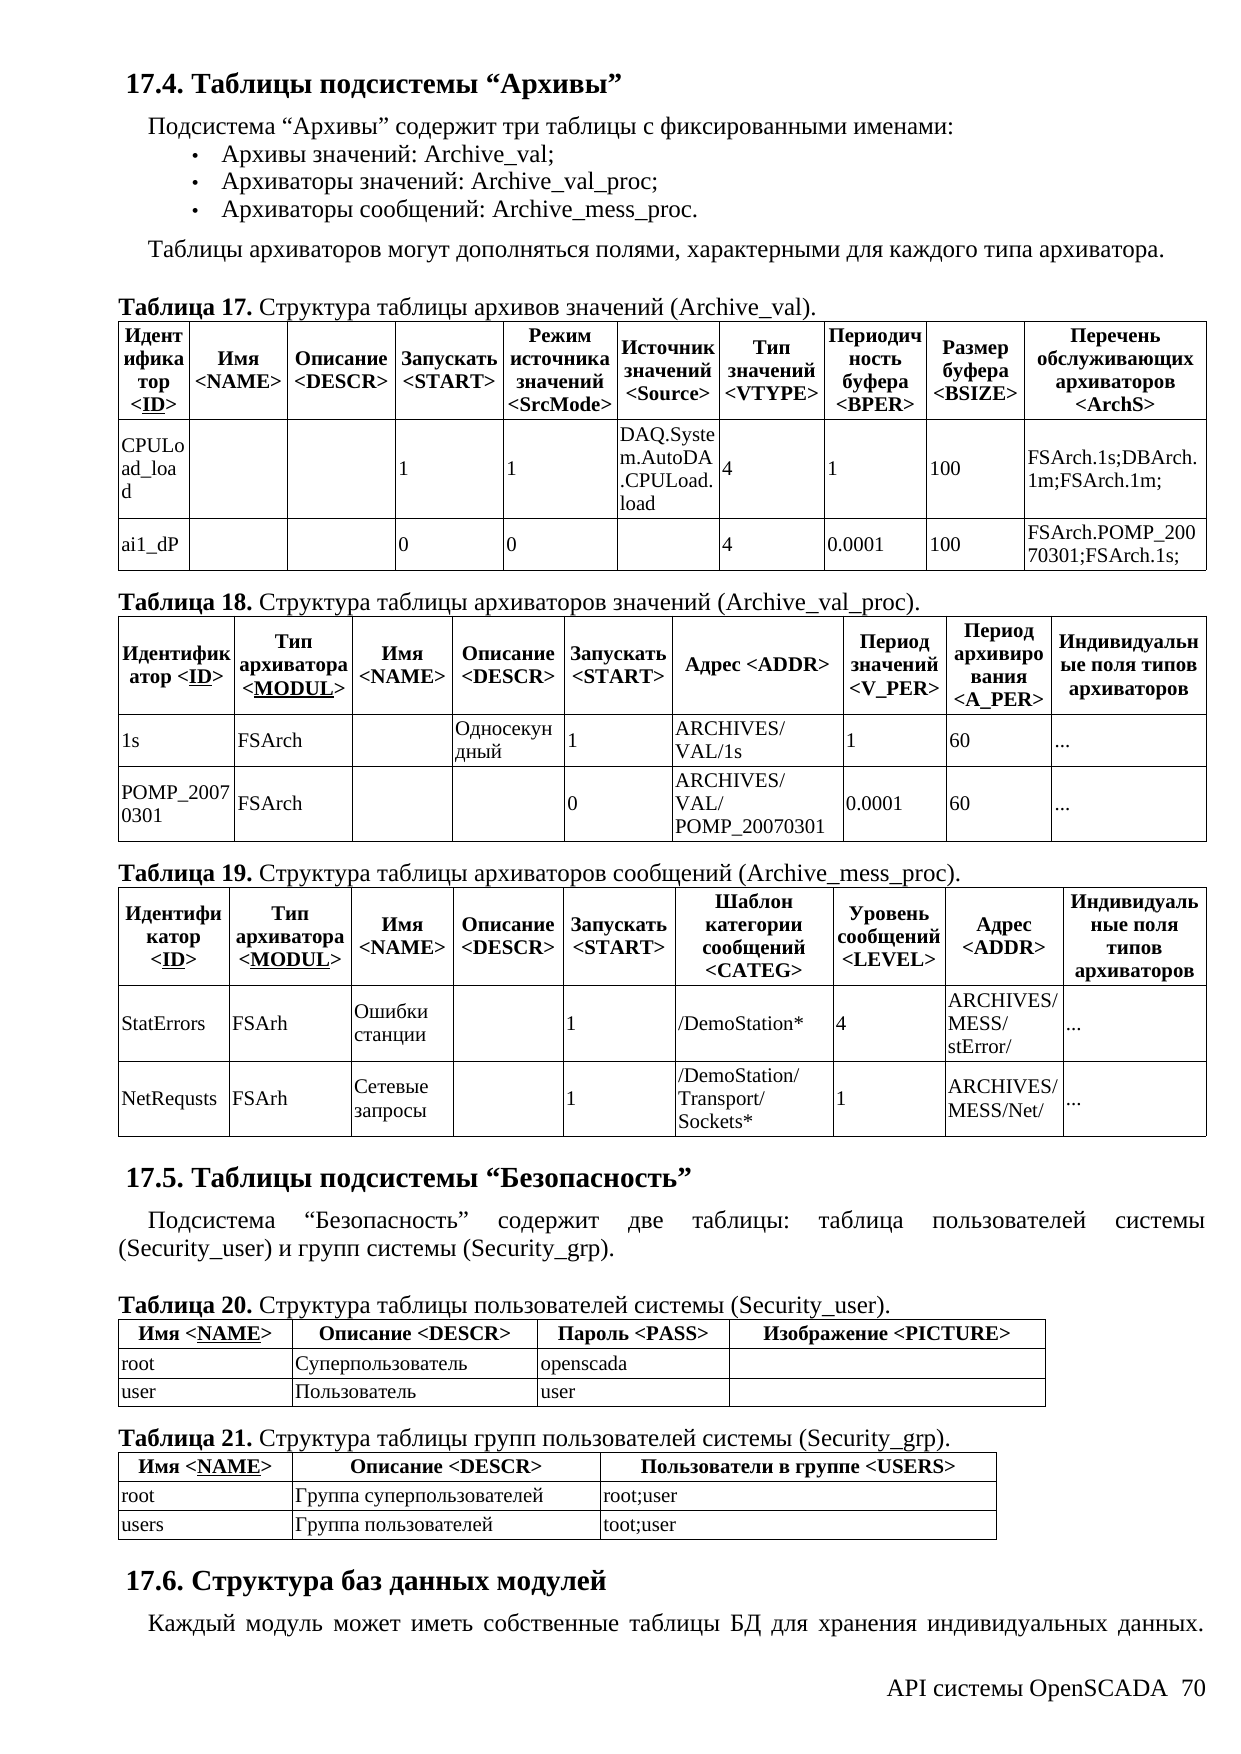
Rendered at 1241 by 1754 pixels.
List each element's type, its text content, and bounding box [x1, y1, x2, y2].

table_cell user [538, 1379, 729, 1406]
text Таблица 19. Структура таблицы архиваторов сообщений (Archive_mess_proc). [118, 859, 1206, 887]
table_cell [353, 715, 452, 766]
table_cell root [119, 1349, 292, 1377]
table_header Шаблон категории сообщений <CATEG> [676, 888, 833, 985]
table_cell /DemoStation/Transport/Sockets* [676, 1062, 833, 1136]
table_header Уровень сообщений <LEVEL> [834, 888, 945, 985]
table_cell 4 [720, 420, 824, 518]
table_cell ... [1064, 1062, 1206, 1136]
text Таблица 21. Структура таблицы групп пользователей системы (Security_grp). [118, 1424, 1206, 1452]
table_cell ARCHIVES/MESS/Net/ [946, 1062, 1063, 1136]
table_header Имя <NAME> [119, 1453, 292, 1481]
table_header Имя <NAME> [190, 322, 287, 419]
table_cell 60 [947, 715, 1051, 766]
table_cell 4 [720, 519, 824, 570]
table_cell user [119, 1379, 292, 1406]
table_cell 1 [396, 420, 503, 518]
table_cell 1 [844, 715, 946, 766]
subtitle 17.5. Таблицы подсистемы “Безопасность” [118, 1161, 1206, 1193]
table_cell 0 [565, 767, 672, 841]
table_cell 1 [834, 1062, 945, 1136]
table_cell [453, 767, 564, 841]
table_cell 1 [825, 420, 926, 518]
table_header Имя <NAME> [352, 888, 453, 985]
table_cell [618, 519, 719, 570]
list Архивы значений: Archive_val; [162, 140, 1206, 167]
table_cell FSArch.POMP_20070301;FSArch.1s; [1025, 519, 1206, 570]
table_cell [190, 420, 287, 518]
table_header Перечень обслуживающих архиваторов <ArchS> [1025, 322, 1206, 419]
table_cell Суперпользователь [293, 1349, 537, 1377]
table_header Периодичность буфера <BPER> [825, 322, 926, 419]
table_header Изображение <PICTURE> [730, 1320, 1045, 1348]
table_header Описание <DESCR> [288, 322, 395, 419]
table_cell toot;user [601, 1511, 996, 1539]
table_header Идентификатор <ID> [119, 322, 189, 419]
table_header Запускать <START> [565, 617, 672, 714]
table_cell 1 [504, 420, 617, 518]
list Подсистема “Архивы” содержит три таблицы с фиксированными именами: [118, 112, 1206, 140]
table_cell ... [1064, 986, 1206, 1061]
table_cell 100 [927, 519, 1024, 570]
table_header Идентификатор <ID> [119, 617, 234, 714]
table_cell [730, 1379, 1045, 1406]
table_header Идентификатор <ID> [119, 888, 229, 985]
table_cell ... [1052, 767, 1206, 841]
table_header Тип архиватора <MODUL> [235, 617, 352, 714]
table_cell NetRequsts [119, 1062, 229, 1136]
table_header Индивидуальные поля типов архиваторов [1052, 617, 1206, 714]
text Таблица 20. Структура таблицы пользователей системы (Security_user). [118, 1292, 1206, 1319]
table_cell root;user [601, 1482, 996, 1510]
table_cell ARCHIVES/VAL/1s [673, 715, 843, 766]
table_cell ... [1052, 715, 1206, 766]
table_cell 1 [564, 986, 675, 1061]
subtitle 17.6. Структура баз данных модулей [118, 1564, 1206, 1597]
table_cell [353, 767, 452, 841]
subtitle 17.4. Таблицы подсистемы “Архивы” [118, 67, 1206, 99]
text Таблицы архиваторов могут дополняться полями, характерными для каждого типа архиватора. [118, 235, 1206, 263]
table_header Режим источника значений <SrcMode> [504, 322, 617, 419]
text Таблица 17. Структура таблицы архивов значений (Archive_val). [118, 293, 1206, 321]
table_cell StatErrors [119, 986, 229, 1061]
table_cell DAQ.System.AutoDA.CPULoad.load [618, 420, 719, 518]
table_cell 1 [564, 1062, 675, 1136]
table_cell [288, 420, 395, 518]
table_header Запускать <START> [396, 322, 503, 419]
table_header Описание <DESCR> [293, 1320, 537, 1348]
table_cell 0.0001 [844, 767, 946, 841]
table_cell FSArch.1s;DBArch.1m;FSArch.1m; [1025, 420, 1206, 518]
table_header Размер буфера <BSIZE> [927, 322, 1024, 419]
table_cell 4 [834, 986, 945, 1061]
table_cell ARCHIVES/MESS/stError/ [946, 986, 1063, 1061]
list Архиваторы значений: Archive_val_proc; [162, 167, 1206, 195]
text Каждый модуль может иметь собственные таблицы БД для хранения индивидуальных данных. [118, 1609, 1206, 1637]
table_cell Сетевые запросы [352, 1062, 453, 1136]
table_header Запускать <START> [564, 888, 675, 985]
table_header Описание <DESCR> [293, 1453, 600, 1481]
table_header Период значений <V_PER> [844, 617, 946, 714]
table_cell 1 [565, 715, 672, 766]
table_cell Группа суперпользователей [293, 1482, 600, 1510]
table_cell [454, 1062, 563, 1136]
table_cell 0 [396, 519, 503, 570]
table_cell ARCHIVES/VAL/POMP_20070301 [673, 767, 843, 841]
table_header Тип архиватора <MODUL> [230, 888, 351, 985]
table_cell Пользователь [293, 1379, 537, 1406]
table_header Пароль <PASS> [538, 1320, 729, 1348]
table_cell /DemoStation* [676, 986, 833, 1061]
table_header Адрес <ADDR> [673, 617, 843, 714]
table_cell Ошибки станции [352, 986, 453, 1061]
table_header Источник значений <Source> [618, 322, 719, 419]
text Таблица 18. Структура таблицы архиваторов значений (Archive_val_proc). [118, 588, 1206, 616]
table_header Период архивирования <A_PER> [947, 617, 1051, 714]
table_cell [190, 519, 287, 570]
table_cell [454, 986, 563, 1061]
table_header Имя <NAME> [119, 1320, 292, 1348]
table_header Имя <NAME> [353, 617, 452, 714]
table_header Тип значений <VTYPE> [720, 322, 824, 419]
table_cell Односекундный [453, 715, 564, 766]
table_cell users [119, 1511, 292, 1539]
table_cell FSArh [230, 986, 351, 1061]
table_cell 1s [119, 715, 234, 766]
table_header Описание <DESCR> [454, 888, 563, 985]
table_header Пользователи в группе <USERS> [601, 1453, 996, 1481]
list Архиваторы сообщений: Archive_mess_proc. [162, 195, 1206, 223]
table_cell [730, 1349, 1045, 1377]
table_cell 0.0001 [825, 519, 926, 570]
table_cell ai1_dP [119, 519, 189, 570]
text Подсистема “Безопасность” содержит две таблицы: таблица пользователей системы (Security_user) и групп системы (Security_grp). [118, 1206, 1206, 1261]
table_header Адрес <ADDR> [946, 888, 1063, 985]
table_header Описание <DESCR> [453, 617, 564, 714]
table_cell FSArch [235, 715, 352, 766]
table_cell CPULoad_load [119, 420, 189, 518]
table_cell FSArch [235, 767, 352, 841]
table_cell POMP_20070301 [119, 767, 234, 841]
table_cell 0 [504, 519, 617, 570]
table_cell 60 [947, 767, 1051, 841]
table_cell Группа пользователей [293, 1511, 600, 1539]
table_cell 100 [927, 420, 1024, 518]
table_cell openscada [538, 1349, 729, 1377]
table_cell [288, 519, 395, 570]
table_cell root [119, 1482, 292, 1510]
table_header Индивидуальные поля типов архиваторов [1064, 888, 1206, 985]
table_cell FSArh [230, 1062, 351, 1136]
